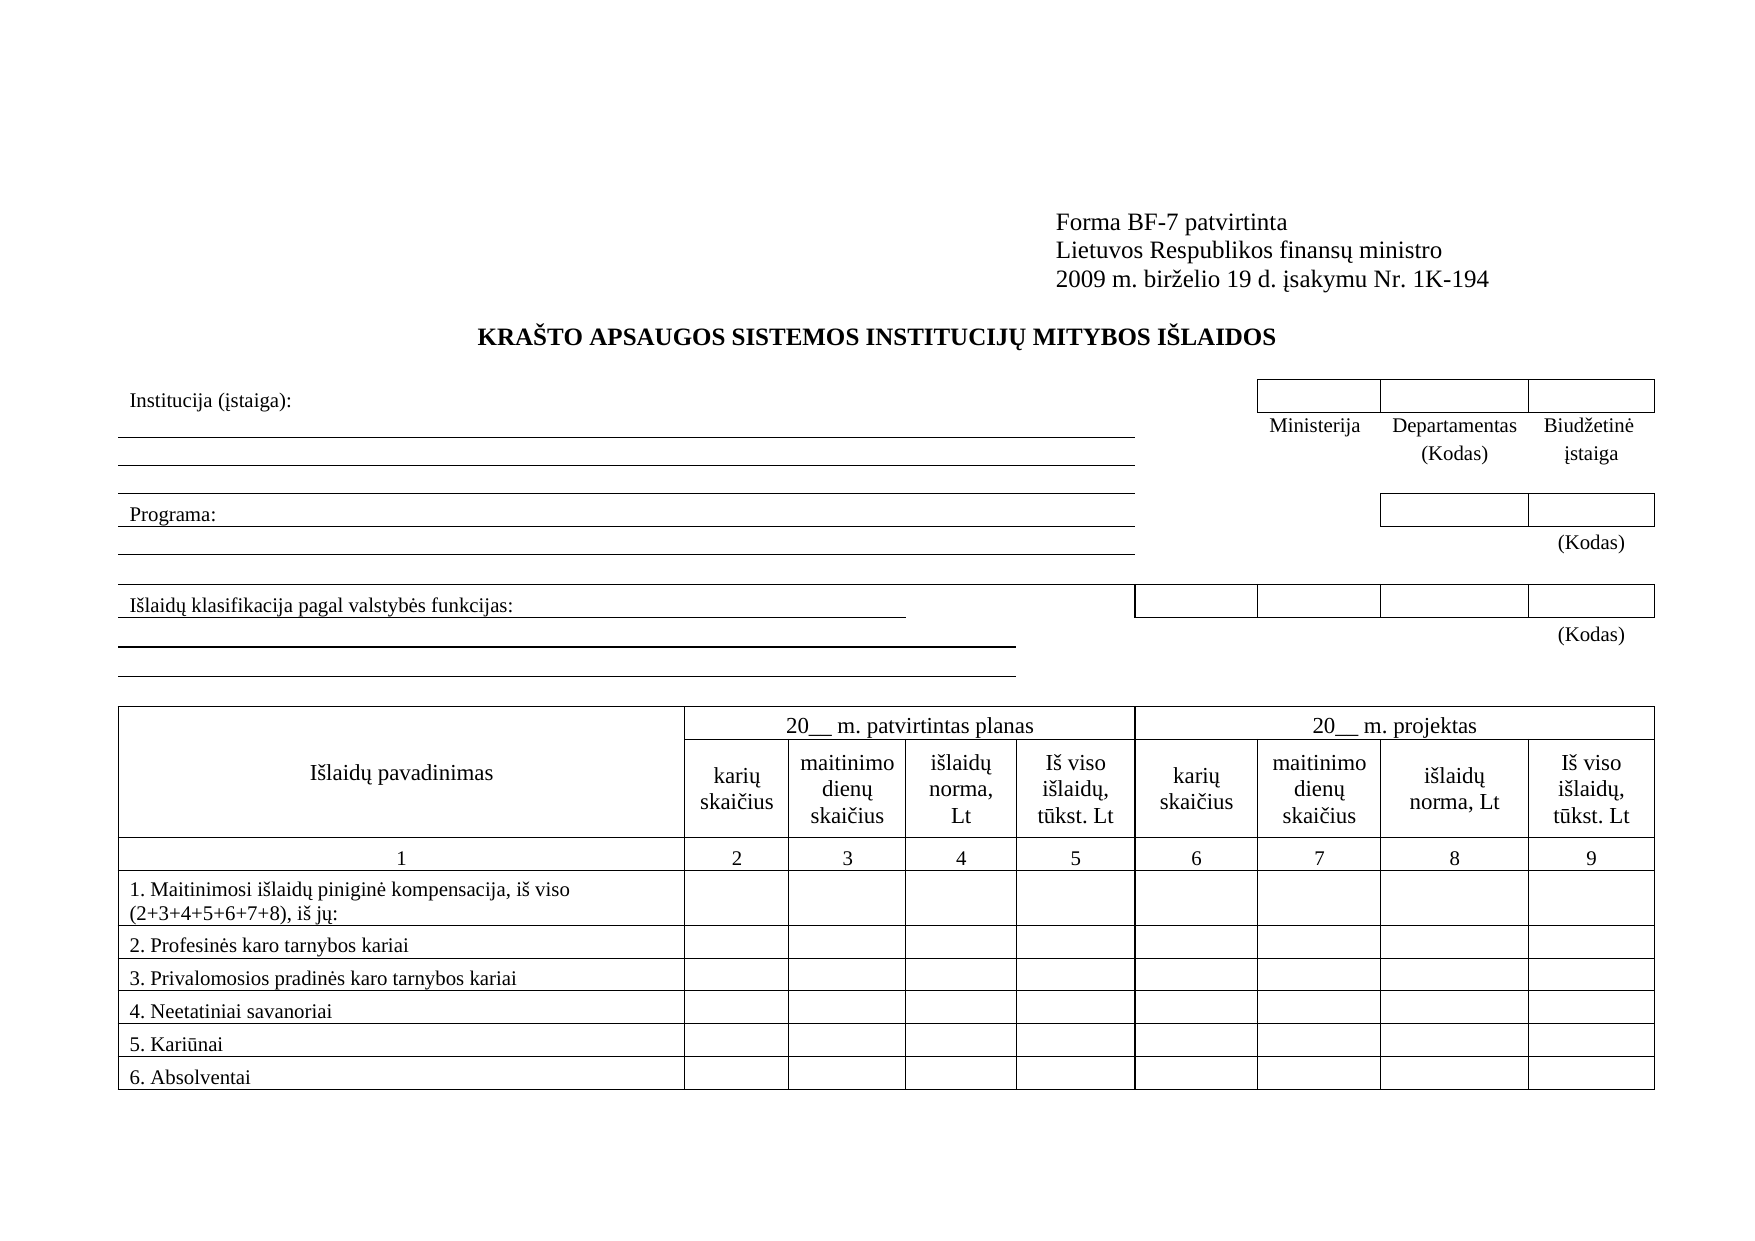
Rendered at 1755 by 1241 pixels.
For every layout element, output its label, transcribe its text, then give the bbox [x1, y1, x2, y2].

table_cell karių skaičius [1136, 740, 1257, 837]
table_cell [1381, 494, 1528, 526]
table_cell [789, 466, 906, 493]
table_cell išlaidų norma, Lt [906, 740, 1016, 837]
table_cell [685, 527, 789, 554]
table_header 20__ m. patvirtintas planas [685, 707, 1134, 739]
table_cell išlaidų norma, Lt [1381, 740, 1528, 837]
table_cell [789, 1057, 905, 1089]
table_header [685, 379, 789, 412]
table_cell [906, 926, 1016, 957]
table_cell [1136, 1057, 1257, 1089]
table_cell [1135, 526, 1258, 554]
table_cell [906, 466, 1016, 493]
table_cell [118, 618, 685, 646]
table_cell [906, 494, 1016, 526]
table_cell [906, 871, 1016, 925]
table_cell [1016, 555, 1135, 584]
table_header [1258, 380, 1380, 412]
table_cell [1258, 493, 1380, 526]
table_header [1529, 380, 1654, 412]
table_cell 6 [1136, 838, 1257, 870]
table_cell [906, 527, 1016, 554]
table_cell [789, 871, 905, 925]
table_cell 6. Absolventai [119, 1057, 684, 1089]
table_cell [1258, 618, 1381, 646]
table_cell [789, 438, 906, 465]
table_cell [789, 585, 906, 617]
table_cell [1258, 465, 1381, 493]
table_cell [685, 585, 789, 617]
table_cell [789, 1024, 905, 1056]
table_cell 9 [1529, 838, 1654, 870]
table_cell [685, 494, 789, 526]
table_cell Departamentas [1381, 413, 1528, 437]
table_cell [1529, 871, 1654, 925]
table_cell [1017, 1057, 1134, 1089]
table_cell [789, 412, 906, 437]
table_cell Iš viso išlaidų, tūkst. Lt [1017, 740, 1134, 837]
table_cell [1529, 959, 1654, 990]
table_cell (Kodas) [1528, 527, 1654, 554]
table_cell maitinimo dienų skaičius [789, 740, 905, 837]
table_cell [1016, 466, 1135, 493]
table_cell [1135, 554, 1258, 584]
table_cell [906, 438, 1016, 465]
table_cell [1258, 646, 1381, 676]
table_cell [1381, 646, 1528, 676]
table_header [1135, 379, 1257, 412]
table_cell [1016, 438, 1135, 465]
table_cell [789, 926, 905, 957]
table_cell [1528, 554, 1654, 584]
table_header Išlaidų pavadinimas [119, 707, 684, 837]
table_cell [1258, 1024, 1380, 1056]
table_cell [1258, 959, 1380, 990]
table_cell [1016, 646, 1135, 676]
table_cell 7 [1258, 838, 1380, 870]
table_cell [685, 991, 788, 1023]
text Forma BF-7 patvirtinta [1056, 207, 1636, 235]
table_cell [118, 555, 685, 584]
table_cell [685, 438, 789, 465]
table_cell [118, 466, 685, 493]
table_cell [1381, 527, 1528, 554]
table_cell [1136, 991, 1257, 1023]
table_cell [1381, 618, 1528, 646]
table_cell [1381, 1057, 1528, 1089]
table_cell [1529, 926, 1654, 957]
table_cell [1528, 646, 1654, 676]
table_cell [789, 555, 906, 584]
table_cell įstaiga [1528, 437, 1654, 465]
table_cell [1017, 871, 1134, 925]
table_cell [1258, 1057, 1380, 1089]
table_cell [1381, 926, 1528, 957]
table_header [1016, 379, 1135, 412]
table_cell 3. Privalomosios pradinės karo tarnybos kariai [119, 959, 684, 990]
table_cell [1135, 412, 1258, 437]
table_cell [1258, 991, 1380, 1023]
table_header [906, 379, 1016, 412]
table_cell (Kodas) [1381, 437, 1528, 465]
table_cell [1016, 527, 1135, 554]
table_cell [906, 959, 1016, 990]
table_cell [685, 959, 788, 990]
table_cell [1258, 926, 1380, 957]
table_cell [789, 494, 906, 526]
table_cell [1529, 991, 1654, 1023]
table_cell 4. Neetatiniai savanoriai [119, 991, 684, 1023]
table_cell [1135, 493, 1258, 526]
table_cell maitinimo dienų skaičius [1258, 740, 1380, 837]
table_cell [1016, 494, 1135, 526]
table_cell [1136, 585, 1257, 617]
table_cell [1017, 1024, 1134, 1056]
table_cell [1529, 1057, 1654, 1089]
table_cell [1135, 437, 1258, 465]
table_cell [906, 585, 1016, 617]
table_cell 1. Maitinimosi išlaidų piniginė kompensacija, iš viso (2+3+4+5+6+7+8), iš jų: [119, 871, 684, 925]
table_cell Biudžetinė [1528, 413, 1654, 437]
table_cell 5. Kariūnai [119, 1024, 684, 1056]
table_cell [1016, 412, 1135, 437]
table_cell 1 [119, 838, 684, 870]
table_cell [1017, 926, 1134, 957]
table_cell [685, 412, 789, 437]
table_cell [1017, 959, 1134, 990]
table_cell [685, 871, 788, 925]
table_cell [1381, 465, 1528, 493]
table_cell Iš viso išlaidų, tūkst. Lt [1529, 740, 1654, 837]
table_cell [1135, 646, 1258, 676]
table_cell 2 [685, 838, 788, 870]
table_cell 8 [1381, 838, 1528, 870]
table_cell [1136, 871, 1257, 925]
table_cell Išlaidų klasifikacija pagal valstybės funkcijas: [118, 585, 685, 617]
table_cell [1136, 959, 1257, 990]
table_cell [789, 527, 906, 554]
table_header 20__ m. projektas [1136, 707, 1654, 739]
table_cell [1529, 494, 1654, 526]
table_cell [789, 618, 906, 646]
table_cell karių skaičius [685, 740, 788, 837]
table_cell [789, 959, 905, 990]
table_cell [685, 1057, 788, 1089]
text Lietuvos Respublikos finansų ministro [1056, 235, 1636, 264]
table_cell [1136, 926, 1257, 957]
table_cell 2. Profesinės karo tarnybos kariai [119, 926, 684, 957]
table_cell [1258, 871, 1380, 925]
table_cell [1016, 585, 1134, 617]
table_cell [685, 466, 789, 493]
table_cell [906, 1024, 1016, 1056]
text KRAŠTO APSAUGOS SISTEMOS INSTITUCIJŲ MITYBOS IŠLAIDOS [118, 322, 1636, 350]
table_cell [1258, 526, 1381, 554]
table_cell [906, 617, 1016, 646]
table_cell [1135, 465, 1258, 493]
table_cell [685, 618, 789, 646]
table_cell [1529, 1024, 1654, 1056]
table_cell [118, 648, 1016, 676]
table_header Institucija (įstaiga): [118, 379, 685, 412]
table_cell [1381, 554, 1528, 584]
table_cell [118, 527, 685, 554]
table_cell (Kodas) [1528, 618, 1654, 646]
text 2009 m. birželio 19 d. įsakymu Nr. 1K-194 [1056, 264, 1636, 293]
table_cell 5 [1017, 838, 1134, 870]
table_cell Ministerija [1258, 413, 1381, 437]
table_cell [906, 555, 1016, 584]
table_cell 3 [789, 838, 905, 870]
table_cell [685, 1024, 788, 1056]
table_cell [1017, 991, 1134, 1023]
table_cell [1381, 959, 1528, 990]
table_cell [685, 555, 789, 584]
table_header [789, 379, 906, 412]
table_cell [1258, 585, 1380, 617]
table_header [1381, 380, 1528, 412]
table_cell [906, 991, 1016, 1023]
table_cell [1136, 1024, 1257, 1056]
table_cell 4 [906, 838, 1016, 870]
table_cell [118, 438, 685, 465]
table_cell Programa: [118, 494, 685, 526]
table_cell [1258, 554, 1381, 584]
table_cell [1135, 618, 1258, 646]
table_cell [906, 1057, 1016, 1089]
table_cell [789, 991, 905, 1023]
table_cell [118, 412, 685, 437]
table_cell [1381, 1024, 1528, 1056]
table_cell [1258, 437, 1381, 465]
table_cell [685, 926, 788, 957]
table_cell [1381, 585, 1528, 617]
table_cell [1528, 465, 1654, 493]
table_cell [906, 412, 1016, 437]
table_cell [1016, 617, 1135, 646]
table_cell [1529, 585, 1654, 617]
table_cell [1381, 991, 1528, 1023]
table_cell [1381, 871, 1528, 925]
